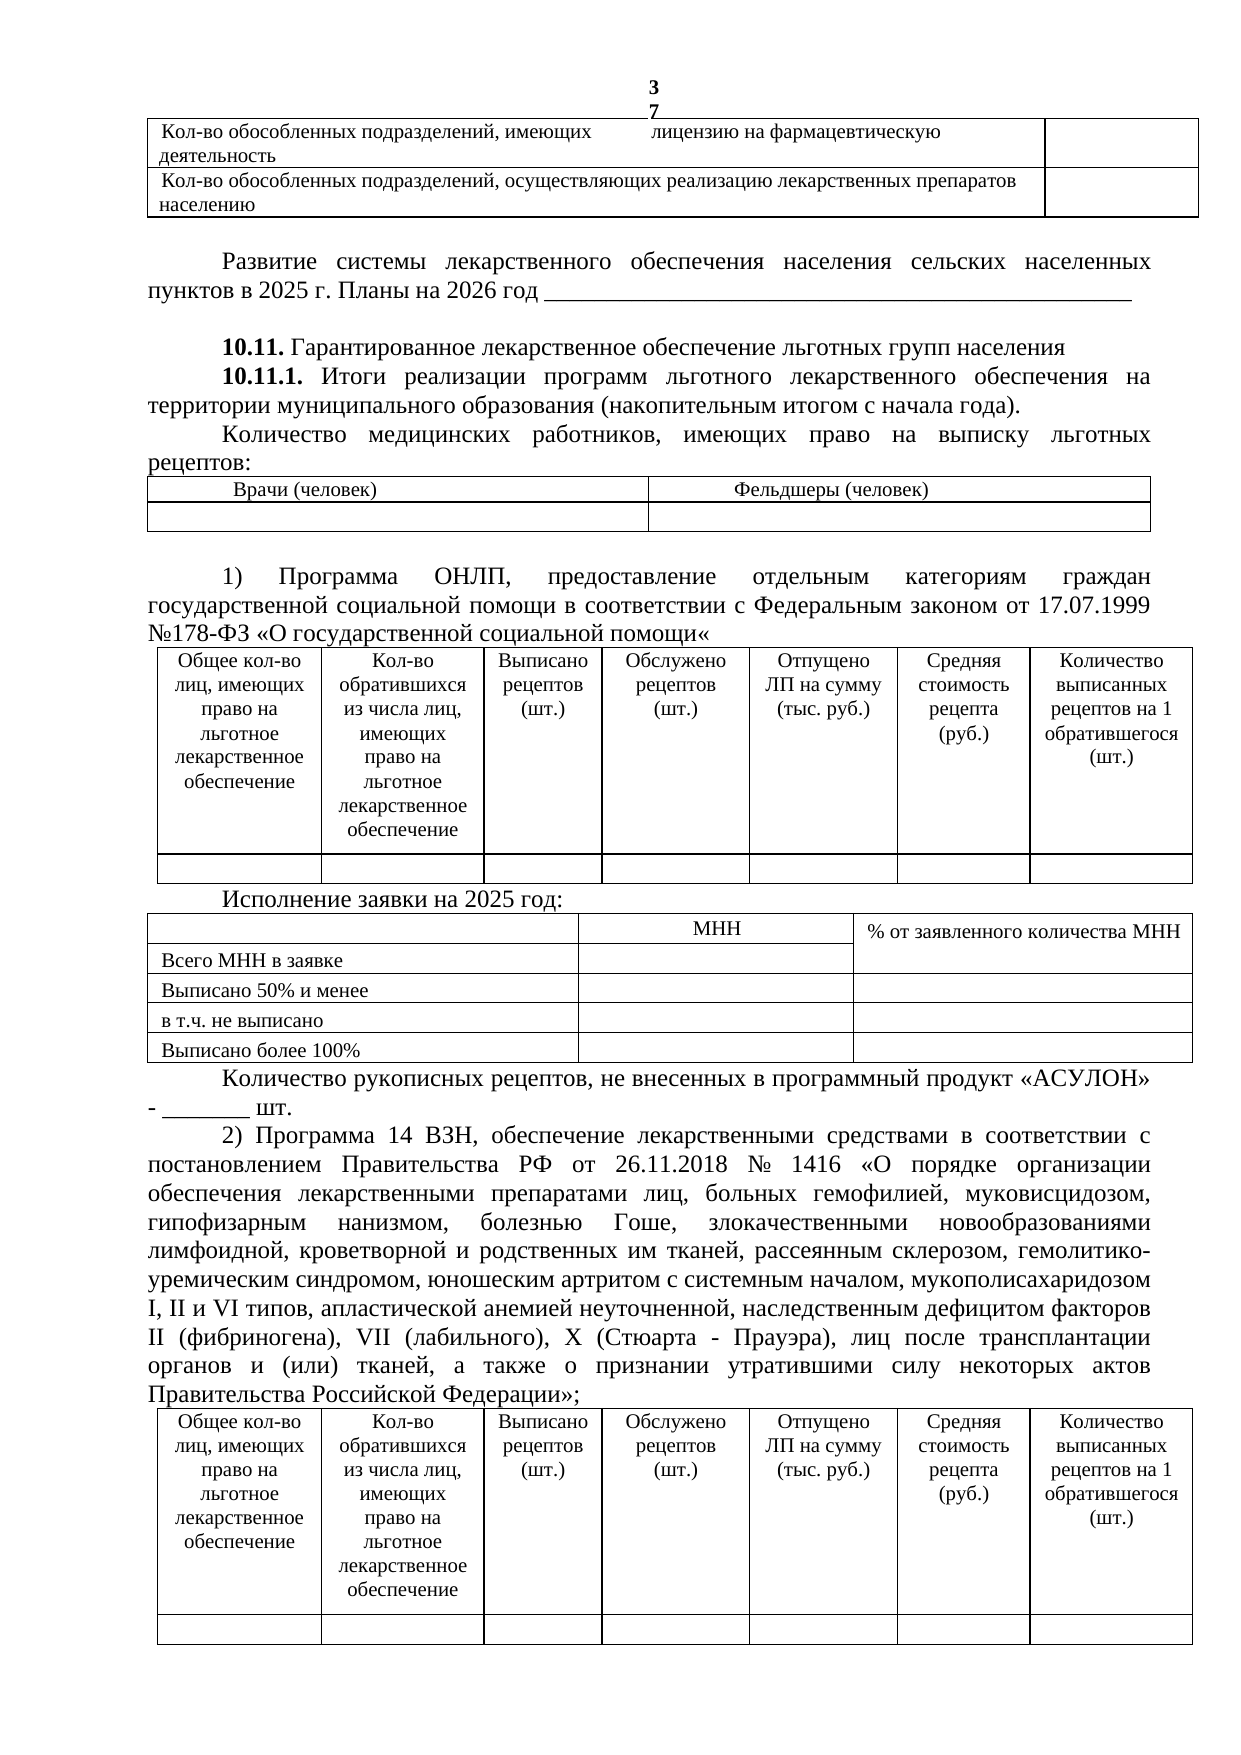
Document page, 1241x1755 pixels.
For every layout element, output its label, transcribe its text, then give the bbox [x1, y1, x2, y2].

table_cell [854, 974, 1192, 1002]
table_cell [1046, 168, 1198, 216]
table_cell [750, 855, 897, 883]
table_header Выписано рецептов (шт.) [485, 648, 601, 853]
table_cell Кол-во обособленных подразделений, осуществляющих реализацию лекарственных препаратов населению [148, 168, 1044, 216]
table_cell [854, 1033, 1192, 1062]
table_cell [579, 974, 853, 1002]
text 2) Программа 14 ВЗН, обеспечение лекарственными средствами в соответствии с постановлением Правительства РФ от 26.11.2018 № 1416 «О порядке организации обеспечения лекарственными препаратами лиц, больных гемофилией, муковисцидозом, гипофизарным нанизмом, болезнью Гоше, злокачественными новообразованиями лимфоидной, кроветворной и родственных им тканей, рассеянным склерозом, гемолитико-уремическим синдромом, юношеским артритом с системным началом, мукополисахаридозом I, II и VI типов, апластической анемией неуточненной, наследственным дефицитом факторов II (фибриногена), VII (лабильного), X (Стюарта - Прауэра), лиц после трансплантации органов и (или) тканей, а также о признании утратившими силу некоторых актов Правительства Российской Федерации»; [148, 1120, 1152, 1408]
table_header Врачи (человек) [148, 477, 648, 501]
table_header Средняя стоимость рецепта (руб.) [898, 1409, 1029, 1613]
table_cell [322, 1615, 483, 1644]
table_header % от заявленного количества МНН [854, 914, 1192, 972]
text 1) Программа ОНЛП, предоставление отдельным категориям граждан государственной социальной помощи в соответствии с Федеральным законом от 17.07.1999 №178-ФЗ «О государственной социальной помощи« [148, 561, 1152, 647]
table_cell [603, 1615, 749, 1644]
table_header Обслужено рецептов (шт.) [603, 648, 749, 853]
text Количество медицинских работников, имеющих право на выписку льготных рецептов: [148, 419, 1152, 476]
table_header Фельдшеры (человек) [649, 477, 1150, 501]
text Развитие системы лекарственного обеспечения населения сельских населенных пунктов в 2025 г. Планы на 2026 год _______________________________________________ [148, 246, 1152, 304]
table_header Количество выписанных рецептов на 1 обратившегося (шт.) [1031, 1409, 1192, 1613]
text Исполнение заявки на 2025 год: [148, 884, 1152, 913]
table_cell [898, 855, 1029, 883]
table_cell Всего МНН в заявке [148, 944, 578, 972]
table_cell [485, 855, 601, 883]
table_header Общее кол-во лиц, имеющих право на льготное лекарственное обеспечение [158, 648, 321, 853]
table_cell [158, 1615, 321, 1644]
table_cell [579, 944, 853, 972]
table_cell [898, 1615, 1029, 1644]
text Количество рукописных рецептов, не внесенных в программный продукт «АСУЛОН» - _______ шт. [148, 1063, 1152, 1120]
table_cell [1046, 119, 1198, 167]
table_header Обслужено рецептов (шт.) [603, 1409, 749, 1613]
table_header Отпущено ЛП на сумму (тыс. руб.) [750, 1409, 897, 1613]
table_cell Выписано более 100% [148, 1033, 578, 1062]
table_cell [750, 1615, 897, 1644]
table_cell [1031, 1615, 1192, 1644]
table_header Отпущено ЛП на сумму (тыс. руб.) [750, 648, 897, 853]
table_header Выписано рецептов (шт.) [485, 1409, 601, 1613]
table_cell Выписано 50% и менее [148, 974, 578, 1002]
table_cell в т.ч. не выписано [148, 1003, 578, 1032]
table_cell [1031, 855, 1192, 883]
table_cell [579, 1003, 853, 1032]
table_cell [579, 1033, 853, 1062]
text 10.11. Гарантированное лекарственное обеспечение льготных групп населения [148, 332, 1152, 361]
table_header Количество выписанных рецептов на 1 обратившегося (шт.) [1031, 648, 1192, 853]
table_cell [603, 855, 749, 883]
text 10.11.1. Итоги реализации программ льготного лекарственного обеспечения на территории муниципального образования (накопительным итогом с начала года). [148, 361, 1152, 419]
table_cell [485, 1615, 601, 1644]
table_header Общее кол-во лиц, имеющих право на льготное лекарственное обеспечение [158, 1409, 321, 1613]
table_cell [649, 503, 1150, 531]
table_header [148, 914, 578, 943]
table_cell [148, 503, 648, 531]
table_cell [322, 855, 483, 883]
table_header МНН [579, 914, 853, 943]
table_header Средняя стоимость рецепта (руб.) [898, 648, 1029, 853]
table_header Кол-во обратившихся из числа лиц, имеющих право на льготное лекарственное обеспечение [322, 1409, 483, 1613]
table_cell [158, 855, 321, 883]
table_cell Кол-во обособленных подразделений, имеющих лицензию на фармацевтическую деятельность [148, 119, 1044, 167]
table_cell [854, 1003, 1192, 1032]
table_header Кол-во обратившихся из числа лиц, имеющих право на льготное лекарственное обеспечение [322, 648, 483, 853]
